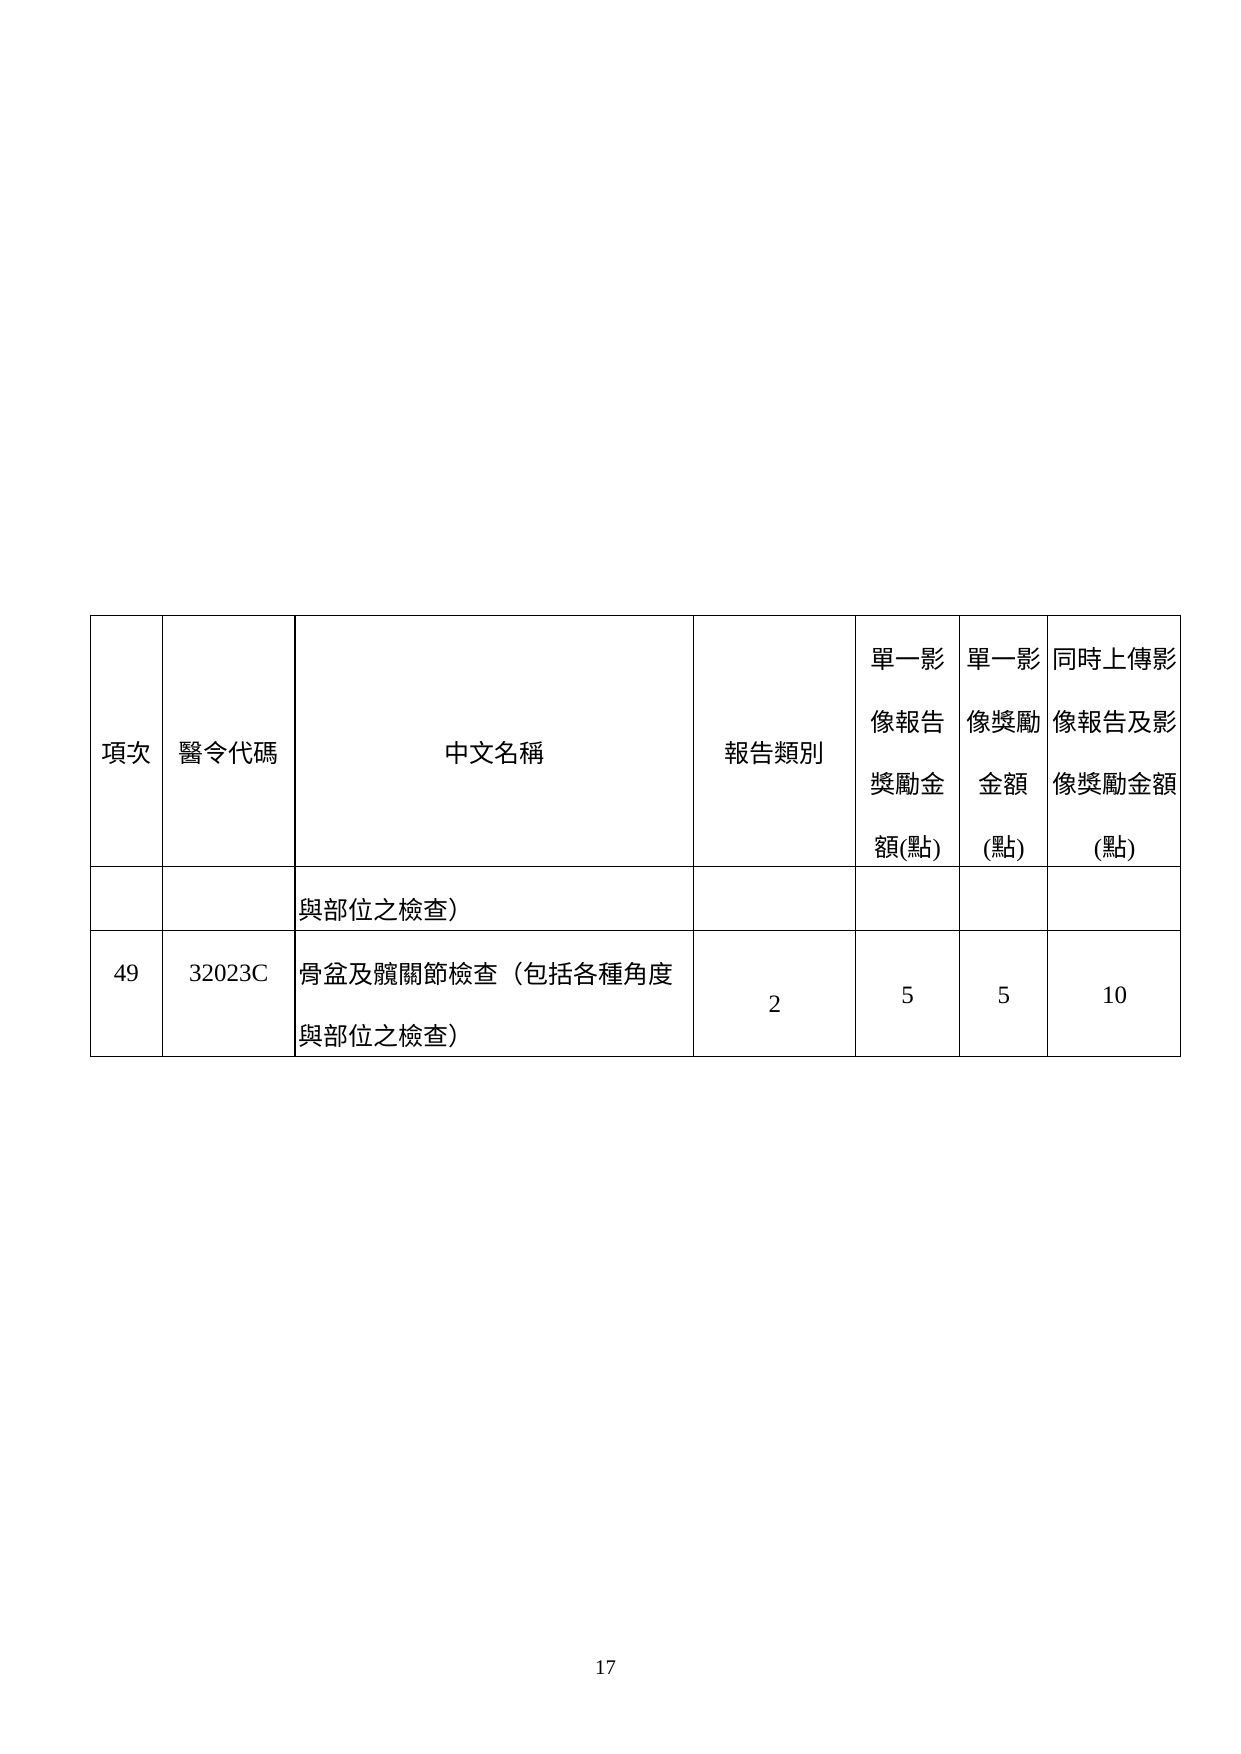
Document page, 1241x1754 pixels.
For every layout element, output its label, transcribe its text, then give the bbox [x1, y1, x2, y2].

table_header 單一影像獎勵金額(點) [960, 616, 1047, 866]
table_header 項次 [91, 616, 162, 866]
table_cell [694, 867, 855, 929]
table_header 中文名稱 [296, 616, 693, 866]
table_cell 10 [1048, 931, 1180, 1056]
table_cell 與部位之檢查） [296, 867, 693, 929]
table_cell [163, 867, 294, 929]
table_header 報告類別 [694, 616, 855, 866]
table_cell 32023C [163, 931, 294, 1056]
table_cell [1048, 867, 1180, 929]
table_cell [960, 867, 1047, 929]
table_header 醫令代碼 [163, 616, 294, 866]
table_cell 5 [960, 931, 1047, 1056]
table_cell 骨盆及髖關節檢查（包括各種角度與部位之檢查） [296, 931, 693, 1056]
table_cell 2 [694, 931, 855, 1056]
table_cell [91, 867, 162, 929]
table_cell 5 [856, 931, 959, 1056]
table_cell 49 [91, 931, 162, 1056]
table_header 同時上傳影像報告及影像獎勵金額(點) [1048, 616, 1180, 866]
table_cell [856, 867, 959, 929]
table_header 單一影像報告獎勵金額(點) [856, 616, 959, 866]
